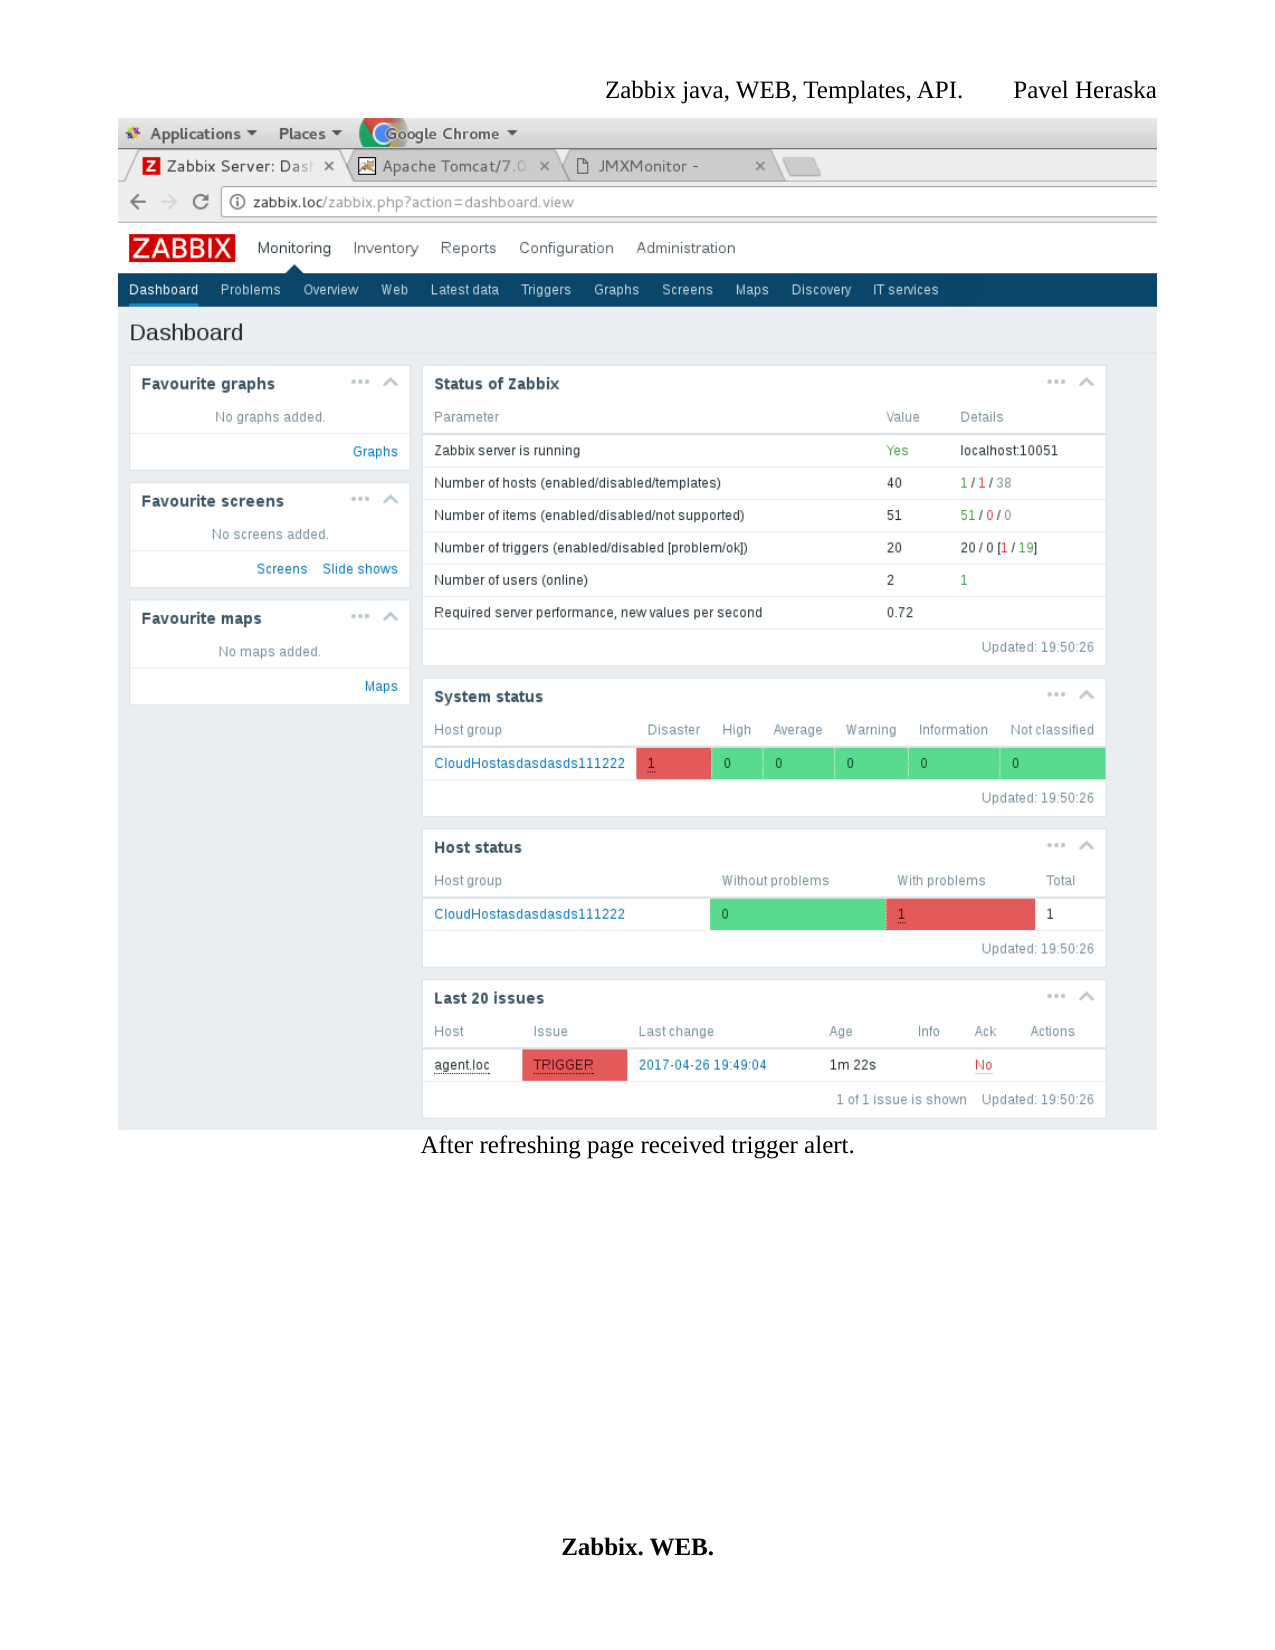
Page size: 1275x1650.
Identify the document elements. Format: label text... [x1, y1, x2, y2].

text Zabbix. WEB. [118, 1532, 1157, 1561]
text After refreshing page received trigger alert. [118, 1130, 1157, 1159]
